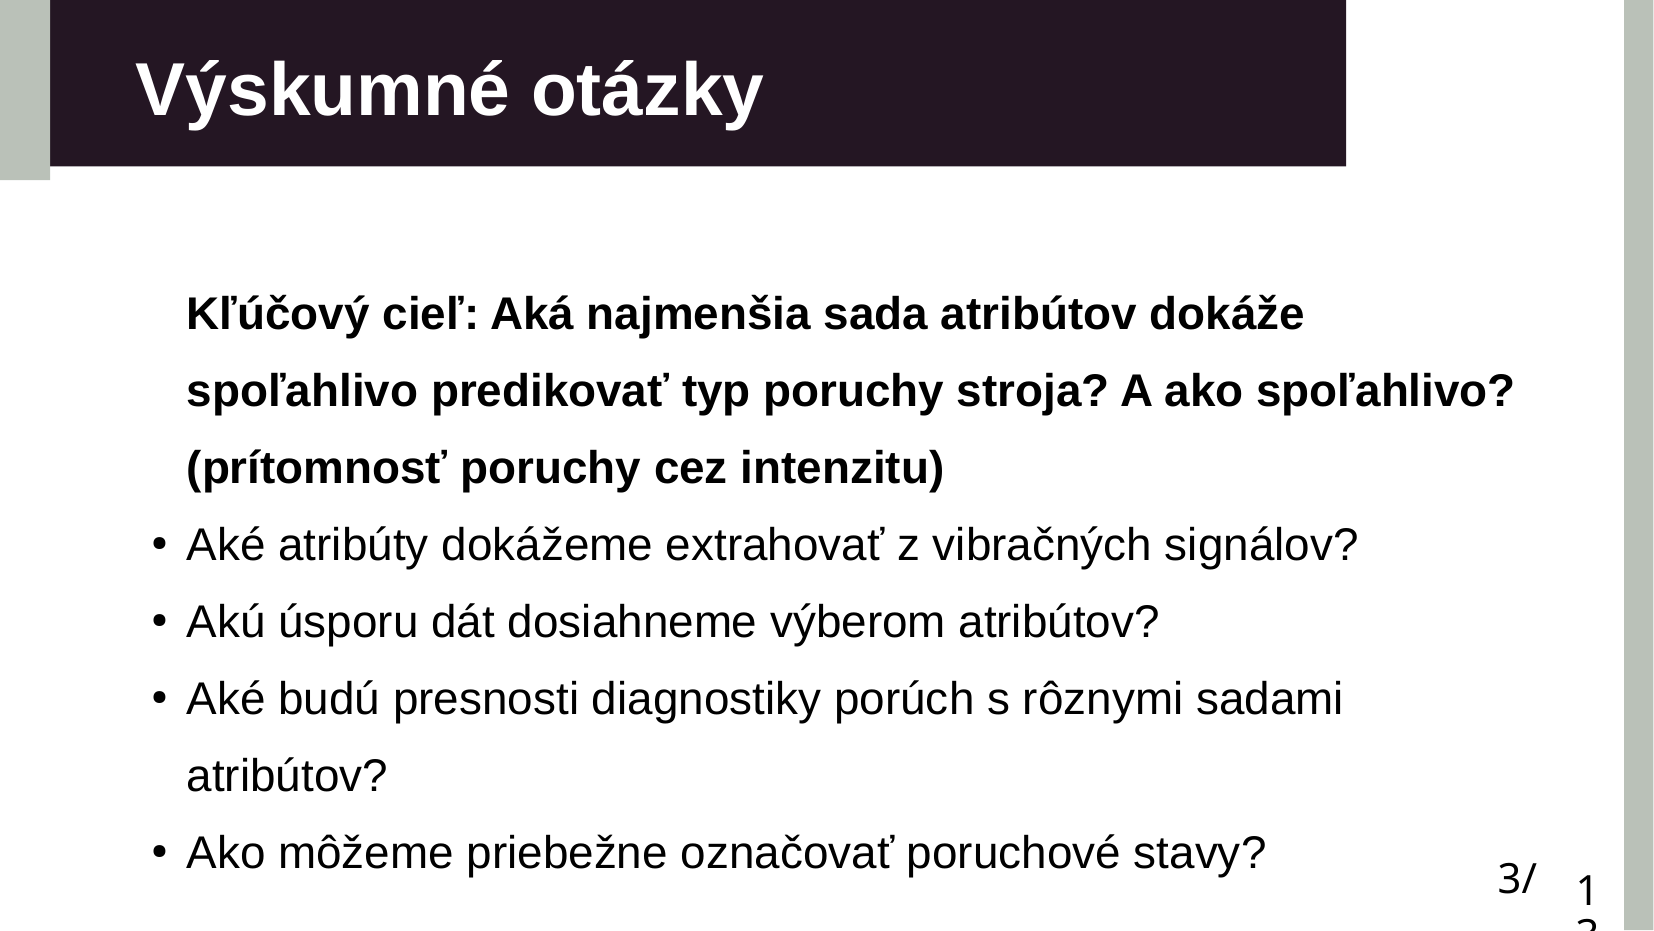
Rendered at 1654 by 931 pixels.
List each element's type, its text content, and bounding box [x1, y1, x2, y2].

title Výskumné otázky [135, 47, 1172, 137]
text_box 13 [1560, 916, 1624, 928]
text_box [1624, 0, 1654, 931]
text_box Kľúčový cieľ: Aká najmenšia sada atribútov dokáže spoľahlivo predikovať typ poruchy stroja? A ako spoľahlivo? (prítomnosť poruchy cez intenzitu) Aké atribúty dokážeme extrahovať z vibračných signálov? Akú úsporu dát dosiahneme výberom atribútov? Aké budú presnosti diagnostiky porúch s rôznymi sadami atribútov? Ako môžeme priebežne označovať poruchové stavy? [136, 255, 1539, 820]
text_box <číslo>/ [1524, 841, 1624, 916]
text_box [0, 0, 1347, 181]
